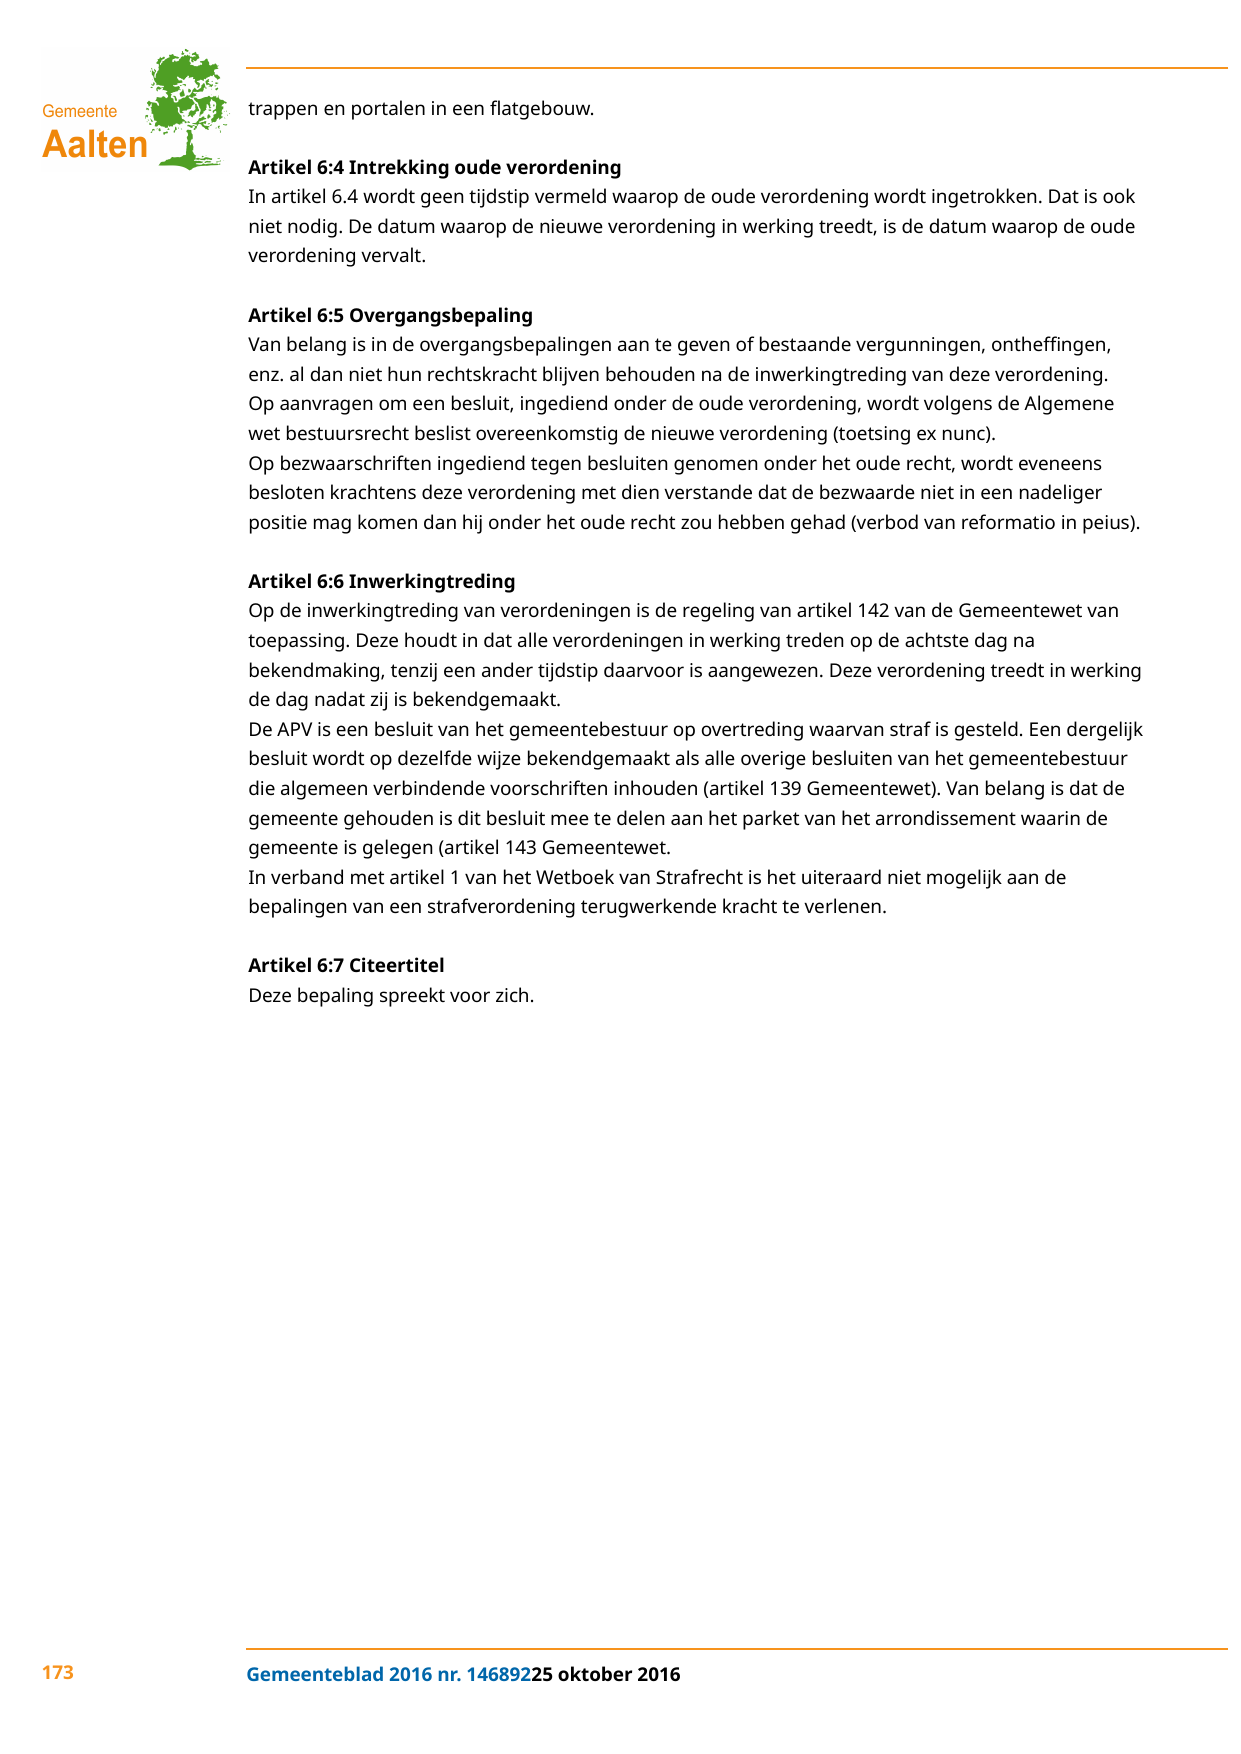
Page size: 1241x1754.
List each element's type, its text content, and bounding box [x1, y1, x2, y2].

text Artikel 6:7 Citeertitel [248, 953, 1152, 978]
text In artikel 6.4 wordt geen tijdstip vermeld waarop de oude verordening wordt ingetrokken. Dat is ook niet nodig. De datum waarop de nieuwe verordening in werking treedt, is de datum waarop de oude verordening vervalt. [248, 183, 1152, 268]
text In verband met artikel 1 van het Wetboek van Strafrecht is het uiteraard niet mogelijk aan de bepalingen van een strafverordening terugwerkende kracht te verlenen. [248, 864, 1152, 919]
text Op aanvragen om een besluit, ingediend onder de oude verordening, wordt volgens de Algemene wet bestuursrecht beslist overeenkomstig de nieuwe verordening (toetsing ex nunc). [248, 391, 1152, 446]
text De APV is een besluit van het gemeentebestuur op overtreding waarvan straf is gesteld. Een dergelijk besluit wordt op dezelfde wijze bekendgemaakt als alle overige besluiten van het gemeentebestuur die algemeen verbindende voorschriften inhouden (artikel 139 Gemeentewet). Van belang is dat de gemeente gehouden is dit besluit mee te delen aan het parket van het arrondissement waarin de gemeente is gelegen (artikel 143 Gemeentewet. [248, 716, 1152, 860]
text Van belang is in de overgangsbepalingen aan te geven of bestaande vergunningen, ontheffingen, enz. al dan niet hun rechtskracht blijven behouden na de inwerkingtreding van deze verordening. [248, 331, 1152, 387]
text Artikel 6:4 Intrekking oude verordening [248, 154, 1152, 180]
text Op de inwerkingtreding van verordeningen is de regeling van artikel 142 van de Gemeentewet van toepassing. Deze houdt in dat alle verordeningen in werking treden op de achtste dag na bekendmaking, tenzij een ander tijdstip daarvoor is aangewezen. Deze verordening treedt in werking de dag nadat zij is bekendgemaakt. [248, 598, 1152, 712]
text Artikel 6:6 Inwerkingtreding [248, 568, 1152, 594]
text Deze bepaling spreekt voor zich. [248, 982, 1152, 1008]
text trappen en portalen in een flatgebouw. [248, 95, 1152, 121]
text Op bezwaarschriften ingediend tegen besluiten genomen onder het oude recht, wordt eveneens besloten krachtens deze verordening met dien verstande dat de bezwaarde niet in een nadeliger positie mag komen dan hij onder het oude recht zou hebben gehad (verbod van reformatio in peius). [248, 450, 1152, 535]
picture [41, 47, 231, 172]
text Artikel 6:5 Overgangsbepaling [248, 302, 1152, 328]
